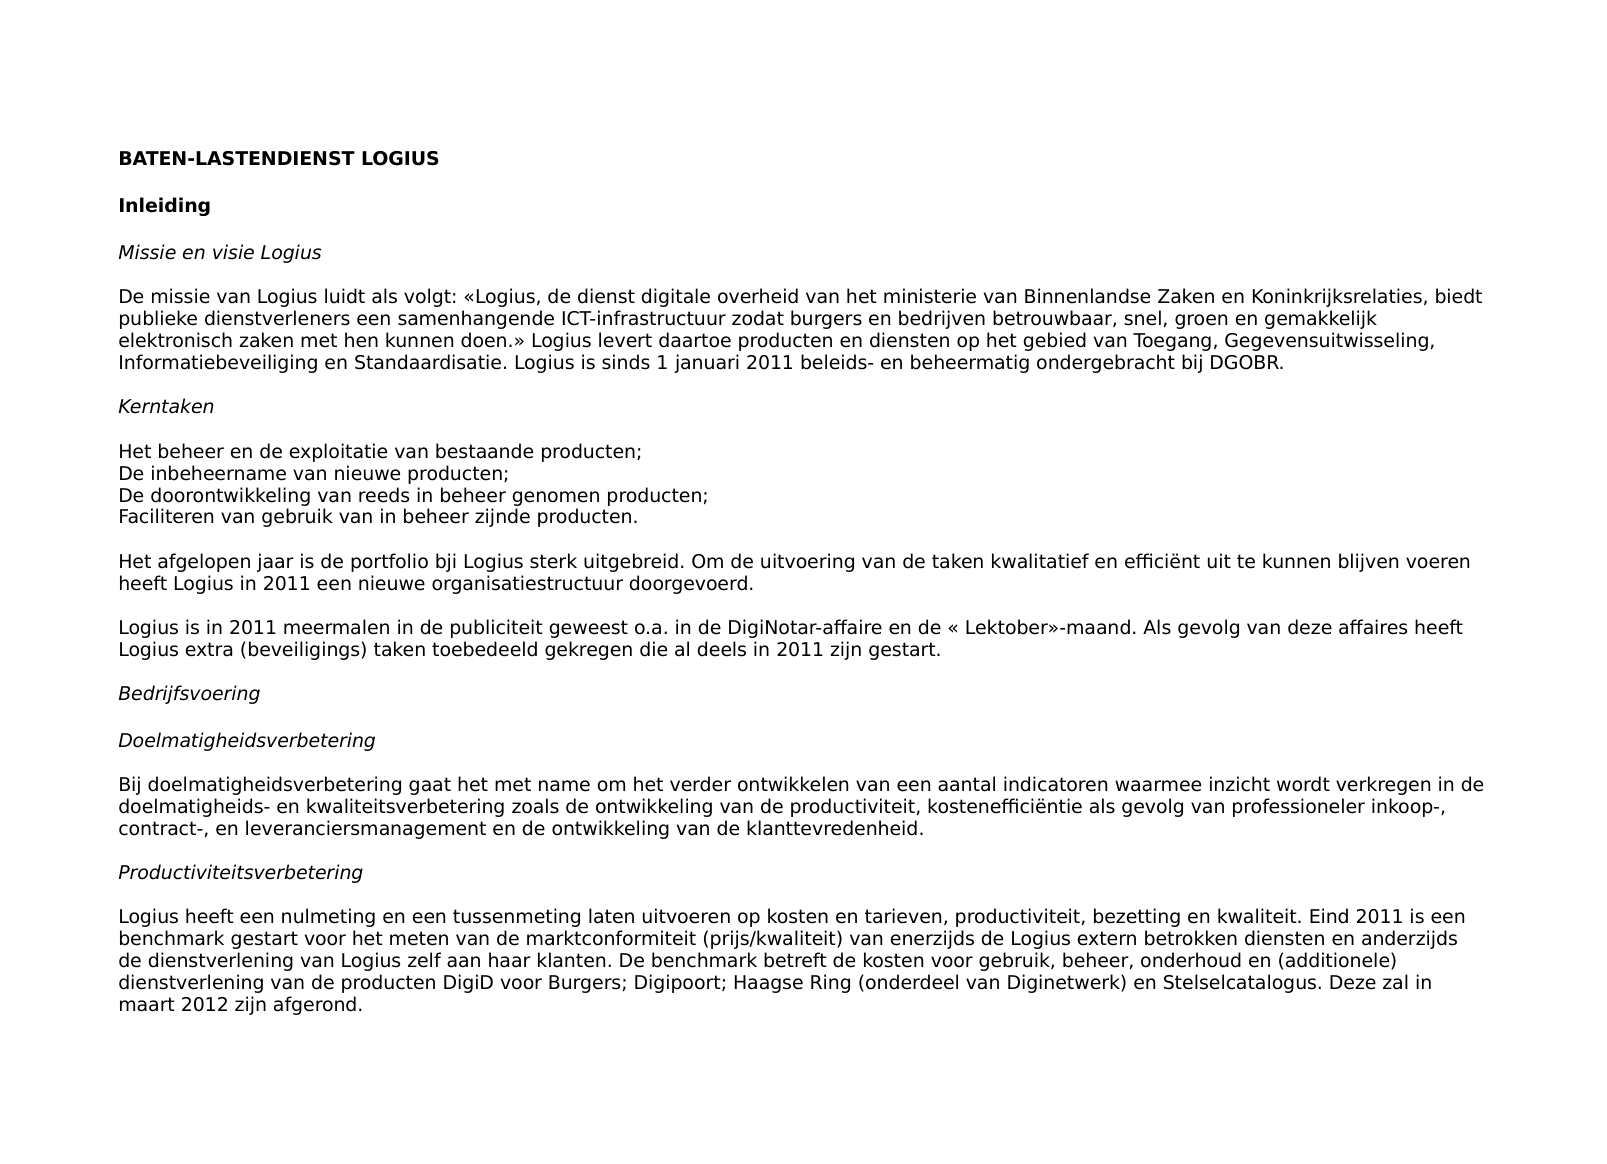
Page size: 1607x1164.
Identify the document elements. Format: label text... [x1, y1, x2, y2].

subtitle Inleiding [118, 195, 1488, 217]
text Logius heeft een nulmeting en een tussenmeting laten uitvoeren op kosten en tarieven, productiviteit, bezetting en kwaliteit. Eind 2011 is een benchmark gestart voor het meten van de marktconformiteit (prijs/kwaliteit) van enerzijds de Logius extern betrokken diensten en anderzijds de dienstverlening van Logius zelf aan haar klanten. De benchmark betreft de kosten voor gebruik, beheer, onderhoud en (additionele) dienstverlening van de producten DigiD voor Burgers; Digipoort; Haagse Ring (onderdeel van Diginetwerk) en Stelselcatalogus. Deze zal in maart 2012 zijn afgerond. [118, 906, 1488, 1016]
subtitle BATEN-LASTENDIENST LOGIUS [118, 148, 1488, 170]
subtitle Bedrijfsvoering [118, 683, 1488, 705]
text De doorontwikkeling van reeds in beheer genomen producten; [118, 484, 1488, 506]
subtitle Missie en visie Logius [118, 242, 1488, 264]
subtitle Productiviteitsverbetering [118, 862, 1488, 884]
text Bij doelmatigheidsverbetering gaat het met name om het verder ontwikkelen van een aantal indicatoren waarmee inzicht wordt verkregen in de doelmatigheids- en kwaliteitsverbetering zoals de ontwikkeling van de productiviteit, kostenefficiëntie als gevolg van professioneler inkoop-, contract-, en leveranciersmanagement en de ontwikkeling van de klanttevredenheid. [118, 774, 1488, 840]
text Het beheer en de exploitatie van bestaande producten; [118, 441, 1488, 462]
text De inbeheername van nieuwe producten; [118, 462, 1488, 484]
subtitle Doelmatigheidsverbetering [118, 730, 1488, 752]
text Logius is in 2011 meermalen in de publiciteit geweest o.a. in de DigiNotar-affaire en de « Lektober»-maand. Als gevolg van deze affaires heeft Logius extra (beveiligings) taken toebedeeld gekregen die al deels in 2011 zijn gestart. [118, 617, 1488, 661]
text Het afgelopen jaar is de portfolio bji Logius sterk uitgebreid. Om de uitvoering van de taken kwalitatief en efficiënt uit te kunnen blijven voeren heeft Logius in 2011 een nieuwe organisatiestructuur doorgevoerd. [118, 551, 1488, 594]
text Faciliteren van gebruik van in beheer zijnde producten. [118, 506, 1488, 528]
subtitle Kerntaken [118, 396, 1488, 418]
text De missie van Logius luidt als volgt: «Logius, de dienst digitale overheid van het ministerie van Binnenlandse Zaken en Koninkrijksrelaties, biedt publieke dienstverleners een samenhangende ICT-infrastructuur zodat burgers en bedrijven betrouwbaar, snel, groen en gemakkelijk elektronisch zaken met hen kunnen doen.» Logius levert daartoe producten en diensten op het gebied van Toegang, Gegevensuitwisseling, Informatiebeveiliging en Standaardisatie. Logius is sinds 1 januari 2011 beleids- en beheermatig ondergebracht bij DGOBR. [118, 286, 1488, 374]
